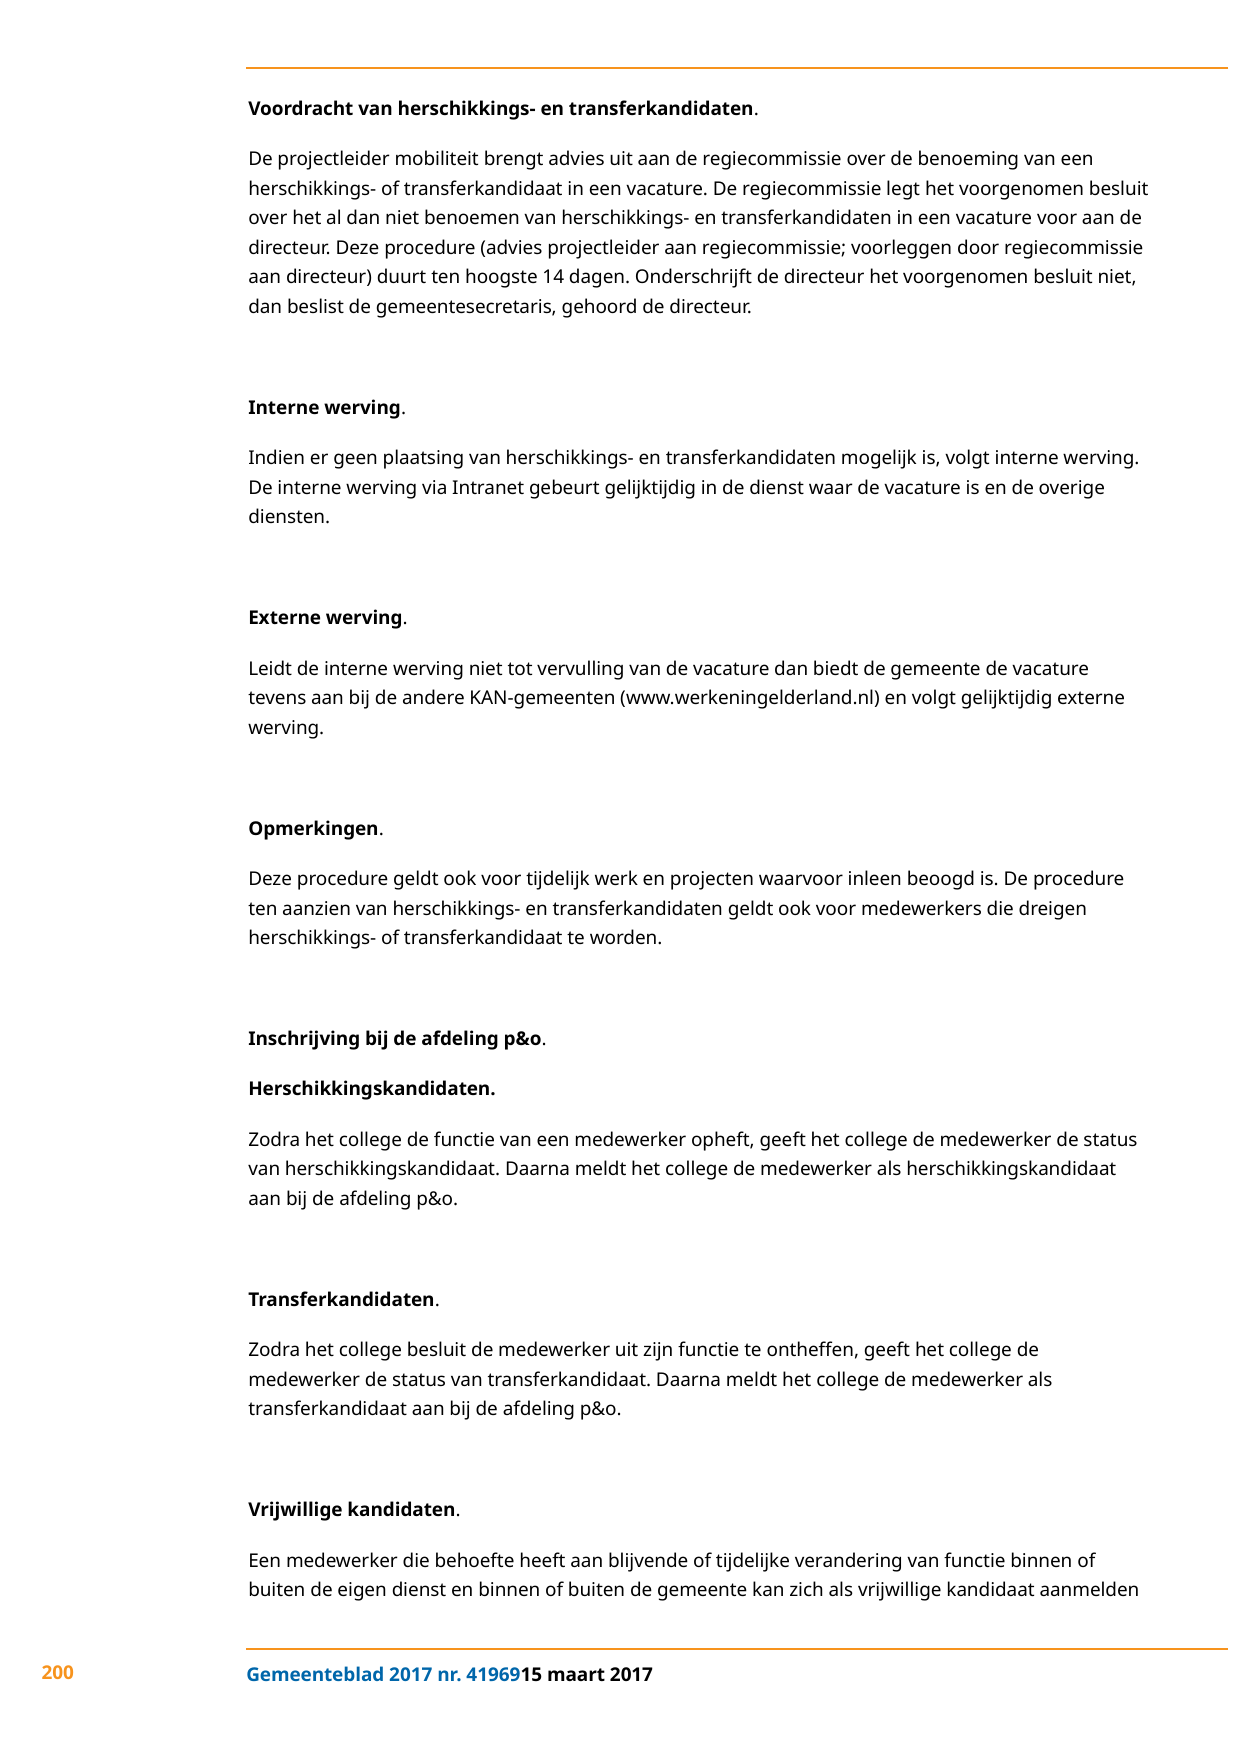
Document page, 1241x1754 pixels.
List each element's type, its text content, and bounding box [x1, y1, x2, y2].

picture [41, 47, 231, 172]
text De projectleider mobiliteit brengt advies uit aan de regiecommissie over de benoeming van een herschikkings- of transferkandidaat in een vacature. De regiecommissie legt het voorgenomen besluit over het al dan niet benoemen van herschikkings- en transferkandidaten in een vacature voor aan de directeur. Deze procedure (advies projectleider aan regiecommissie; voorleggen door regiecommissie aan directeur) duurt ten hoogste 14 dagen. Onderschrijft de directeur het voorgenomen besluit niet, dan beslist de gemeentesecretaris, gehoord de directeur. [248, 145, 1152, 319]
text Zodra het college de functie van een medewerker opheft, geeft het college de medewerker de status van herschikkingskandidaat. Daarna meldt het college de medewerker als herschikkingskandidaat aan bij de afdeling p&o. [248, 1126, 1152, 1211]
text Transferkandidaten. [248, 1286, 1152, 1312]
text Herschikkingskandidaten. [248, 1076, 1152, 1101]
text Externe werving. [248, 604, 1152, 630]
text Een medewerker die behoefte heeft aan blijvende of tijdelijke verandering van functie binnen of buiten de eigen dienst en binnen of buiten de gemeente kan zich als vrijwillige kandidaat aanmelden [248, 1547, 1152, 1602]
text Opmerkingen. [248, 815, 1152, 841]
text Inschrijving bij de afdeling p&o. [248, 1025, 1152, 1051]
text Leidt de interne werving niet tot vervulling van de vacature dan biedt de gemeente de vacature tevens aan bij de andere KAN-gemeenten (www.werkeningelderland.nl) en volgt gelijktijdig externe werving. [248, 655, 1152, 740]
text Interne werving. [248, 394, 1152, 420]
text Voordracht van herschikkings- en transferkandidaten. [248, 95, 1152, 121]
text Deze procedure geldt ook voor tijdelijk werk en projecten waarvoor inleen beoogd is. De procedure ten aanzien van herschikkings- en transferkandidaten geldt ook voor medewerkers die dreigen herschikkings- of transferkandidaat te worden. [248, 865, 1152, 950]
text Vrijwillige kandidaten. [248, 1496, 1152, 1522]
text Indien er geen plaatsing van herschikkings- en transferkandidaten mogelijk is, volgt interne werving. De interne werving via Intranet gebeurt gelijktijdig in de dienst waar de vacature is en de overige diensten. [248, 444, 1152, 529]
text Zodra het college besluit de medewerker uit zijn functie te ontheffen, geeft het college de medewerker de status van transferkandidaat. Daarna meldt het college de medewerker als transferkandidaat aan bij de afdeling p&o. [248, 1336, 1152, 1421]
